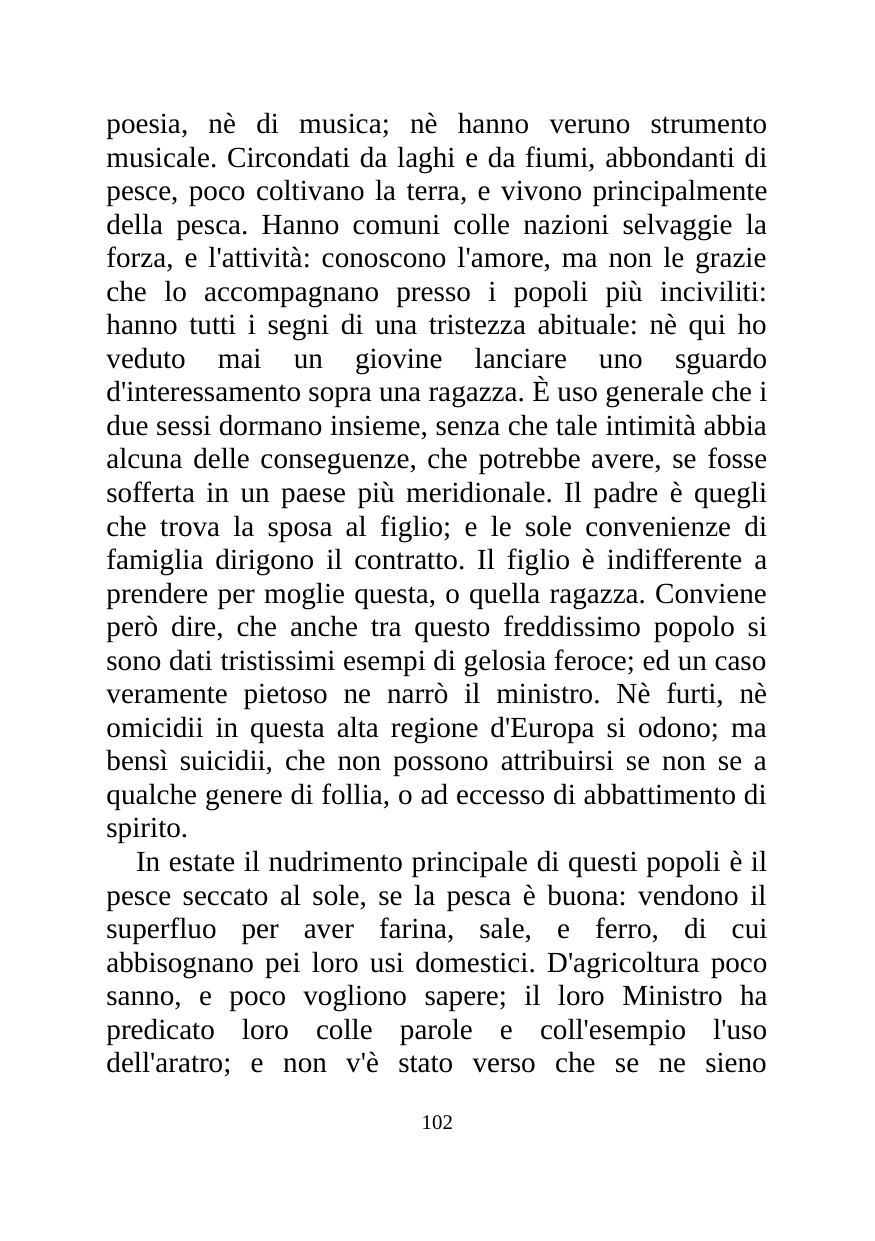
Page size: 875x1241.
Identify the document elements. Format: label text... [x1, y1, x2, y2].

text poesia, nè di musica; nè hanno veruno strumento musicale. Circondati da laghi e da fiumi, abbondanti di pesce, poco coltivano la terra, e vivono principalmente della pesca. Hanno comuni colle nazioni selvaggie la forza, e l'attività: conoscono l'amore, ma non le grazie che lo accompagnano presso i popoli più inciviliti: hanno tutti i segni di una tristezza abituale: nè qui ho veduto mai un giovine lanciare uno sguardo d'interessamento sopra una ragazza. È uso generale che i due sessi dormano insieme, senza che tale intimità abbia alcuna delle conseguenze, che potrebbe avere, se fosse sofferta in un paese più meridionale. Il padre è quegli che trova la sposa al figlio; e le sole convenienze di famiglia dirigono il contratto. Il figlio è indifferente a prendere per moglie questa, o quella ragazza. Conviene però dire, che anche tra questo freddissimo popolo si sono dati tristissimi esempi di gelosia feroce; ed un caso veramente pietoso ne narrò il ministro. Nè furti, nè omicidii in questa alta regione d'Europa si odono; ma bensì suicidii, che non possono attribuirsi se non se a qualche genere di follia, o ad eccesso di abbattimento di spirito. [106, 106, 768, 844]
text In estate il nudrimento principale di questi popoli è il pesce seccato al sole, se la pesca è buona: vendono il superfluo per aver farina, sale, e ferro, di cui abbisognano pei loro usi domestici. D'agricoltura poco sanno, e poco vogliono sapere; il loro Ministro ha predicato loro colle parole e coll'esempio l'uso dell'aratro; e non v'è stato verso che se ne sieno [106, 844, 768, 1079]
